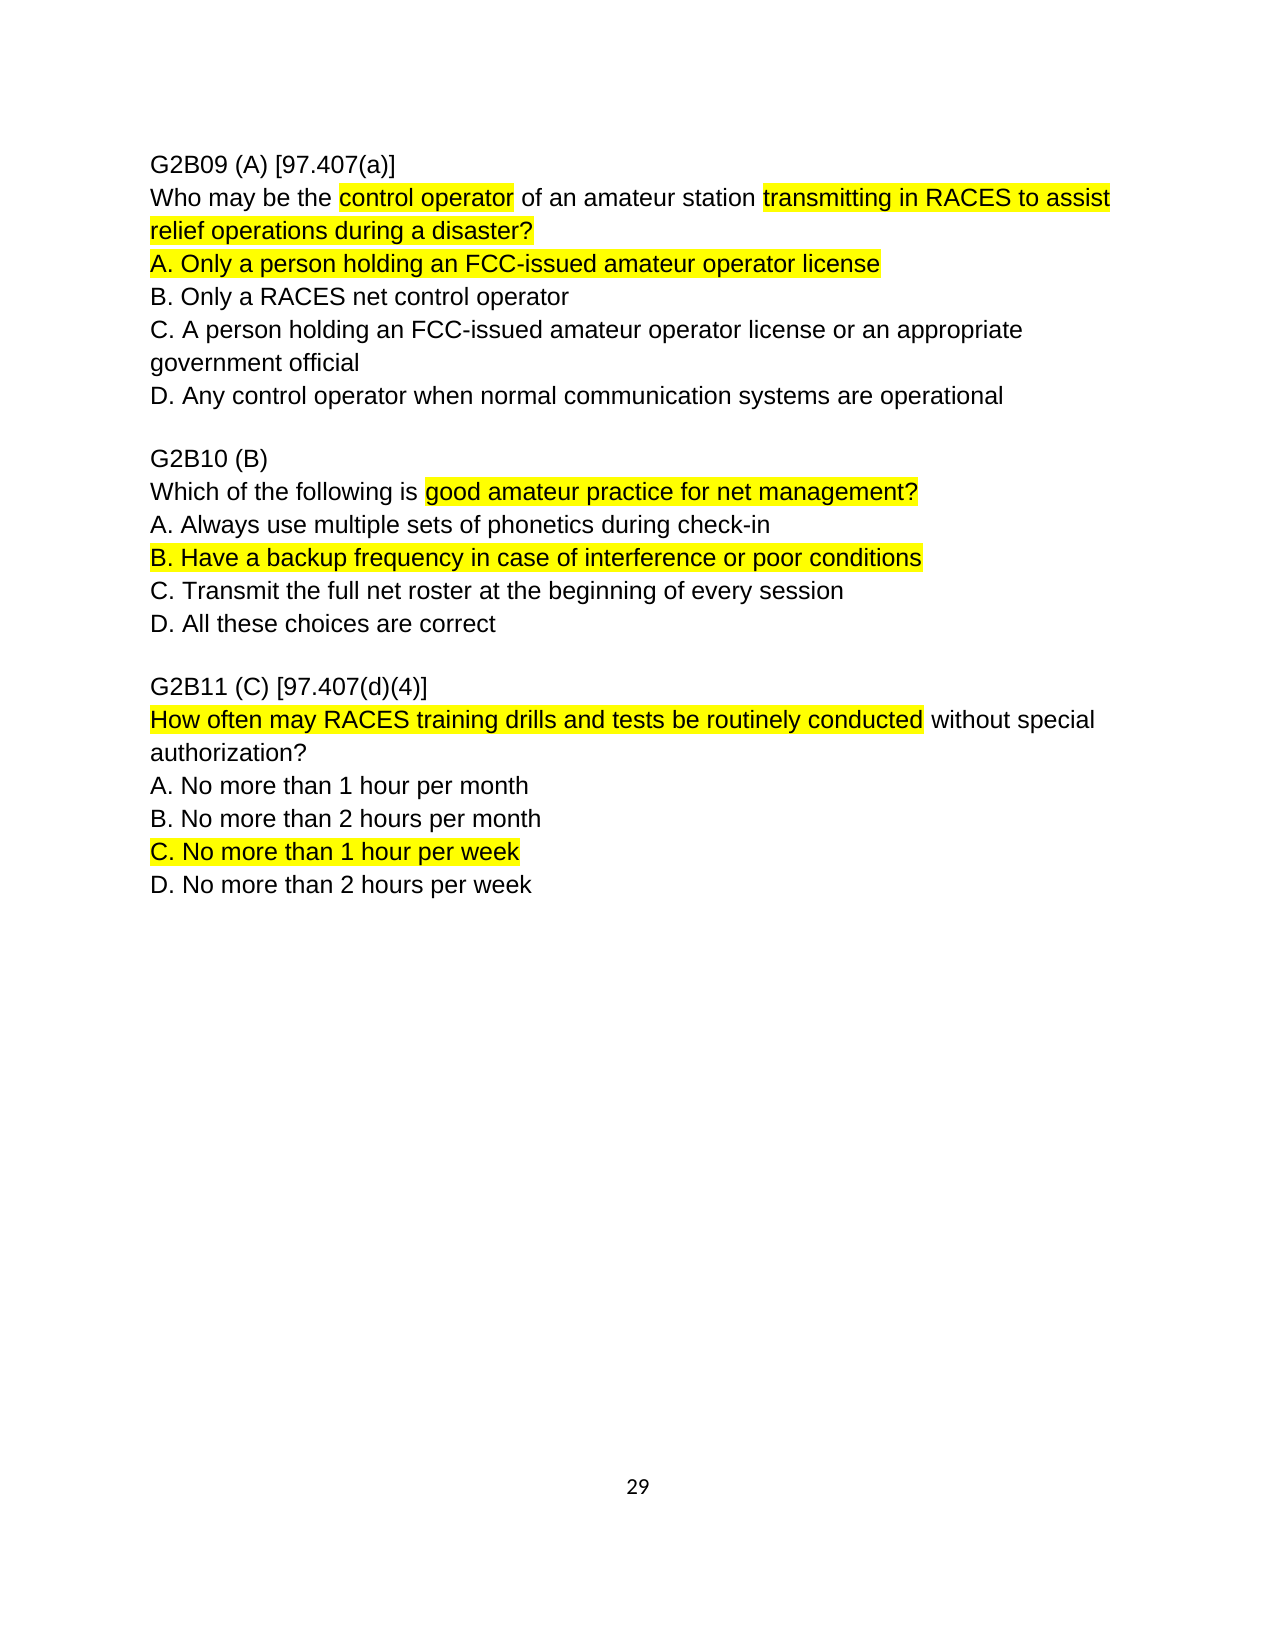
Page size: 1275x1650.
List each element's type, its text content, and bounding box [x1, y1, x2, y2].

text G2B10 (B) Which of the following is good amateur practice for net management? A. Always use multiple sets of phonetics during check-in B. Have a backup frequency in case of interference or poor conditions C. Transmit the full net roster at the beginning of every session D. All these choices are correct [150, 444, 1125, 638]
text G2B11 (C) [97.407(d)(4)] How often may RACES training drills and tests be routinely conducted without special authorization? A. No more than 1 hour per month B. No more than 2 hours per month C. No more than 1 hour per week D. No more than 2 hours per week [150, 672, 1125, 899]
text G2B09 (A) [97.407(a)] Who may be the control operator of an amateur station transmitting in RACES to assist relief operations during a disaster? A. Only a person holding an FCC-issued amateur operator license B. Only a RACES net control operator C. A person holding an FCC-issued amateur operator license or an appropriate government official D. Any control operator when normal communication systems are operational [150, 150, 1125, 410]
